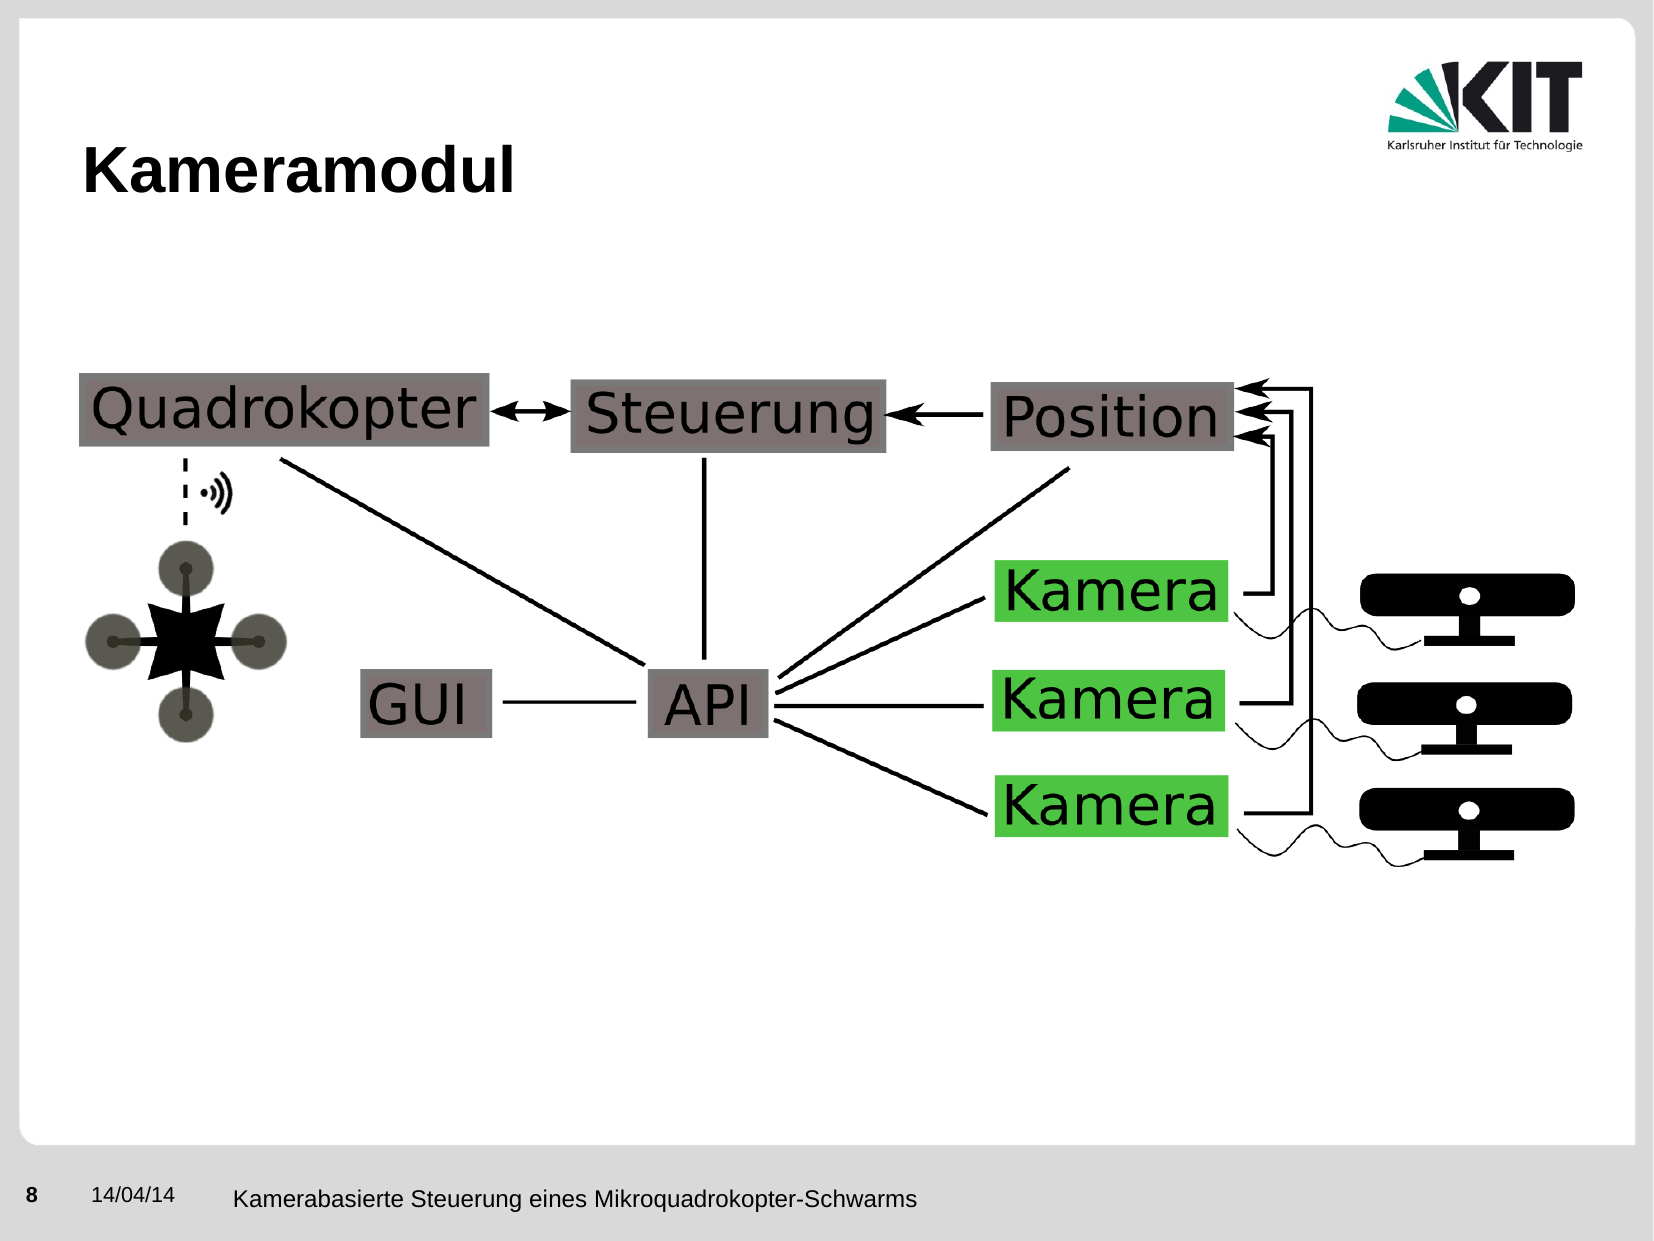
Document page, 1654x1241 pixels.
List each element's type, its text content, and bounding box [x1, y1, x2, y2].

title Kameramodul [82, 49, 1571, 257]
picture [0, 0, 1654, 1241]
